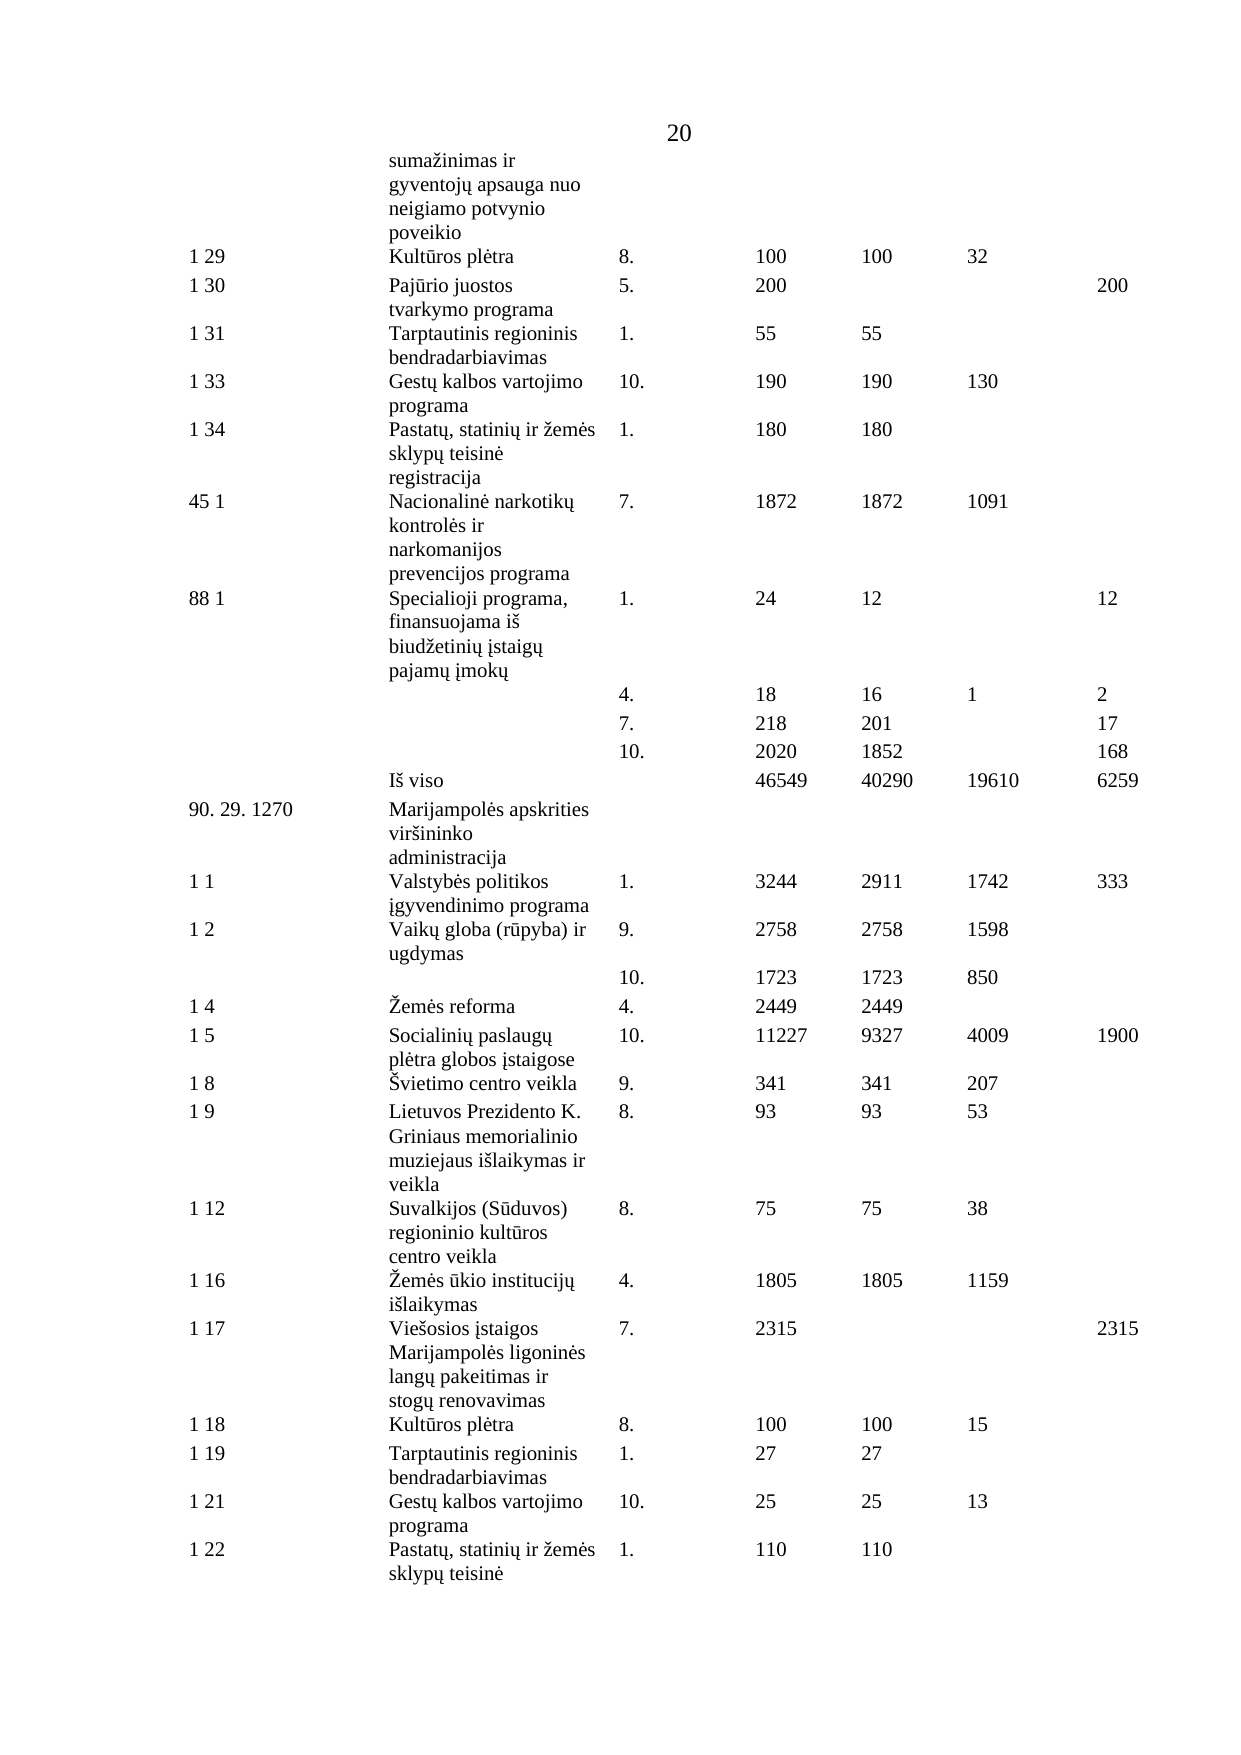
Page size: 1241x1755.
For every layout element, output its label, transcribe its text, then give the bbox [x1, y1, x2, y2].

table_cell 7. [607, 710, 744, 739]
table_cell 168 [1086, 739, 1181, 768]
table_cell [956, 797, 1086, 869]
table_cell [1086, 244, 1181, 273]
table_cell 1 31 [177, 321, 377, 369]
table_cell 333 [1086, 869, 1181, 917]
table_cell Švietimo centro veikla [377, 1071, 607, 1099]
table_cell [744, 797, 850, 869]
table_cell 1 30 [177, 273, 377, 321]
table_cell Pastatų, statinių ir žemės sklypų teisinė [377, 1537, 607, 1585]
table_cell [177, 739, 377, 768]
table_cell 4. [607, 1268, 744, 1316]
table_cell 88 1 [177, 585, 377, 682]
table_cell 2911 [850, 869, 956, 917]
table_cell [956, 710, 1086, 739]
table_cell 2315 [1086, 1316, 1181, 1412]
table_cell 1 16 [177, 1268, 377, 1316]
table_cell [377, 682, 607, 710]
table_cell Iš viso [377, 768, 607, 797]
table_cell 1 [956, 682, 1086, 710]
table_cell 1. [607, 869, 744, 917]
table_cell Lietuvos Prezidento K. Griniaus memorialinio muziejaus išlaikymas ir veikla [377, 1100, 607, 1196]
table_cell Marijampolės apskrities viršininko administracija [377, 797, 607, 869]
table_cell [1086, 965, 1181, 994]
table_cell [377, 739, 607, 768]
table_cell 8. [607, 1412, 744, 1441]
table_cell Kultūros plėtra [377, 1412, 607, 1441]
table_cell 2449 [744, 994, 850, 1023]
table_cell 1598 [956, 917, 1086, 965]
table_cell sumažinimas ir gyventojų apsauga nuo neigiamo potvynio poveikio [377, 148, 607, 244]
table_cell 17 [1086, 710, 1181, 739]
table_cell Specialioji programa, finansuojama iš biudžetinių įstaigų pajamų įmokų [377, 585, 607, 682]
table_cell 100 [744, 1412, 850, 1441]
table_cell 2315 [744, 1316, 850, 1412]
table_cell 100 [850, 244, 956, 273]
table_cell 8. [607, 1100, 744, 1196]
table_cell 11227 [744, 1023, 850, 1071]
table_cell [1086, 369, 1181, 417]
table_cell 2758 [744, 917, 850, 965]
table_cell 130 [956, 369, 1086, 417]
table_cell 1. [607, 321, 744, 369]
table_cell 10. [607, 1489, 744, 1537]
table_cell 341 [744, 1071, 850, 1099]
table_cell 1723 [744, 965, 850, 994]
table_cell 93 [744, 1100, 850, 1196]
table_cell [956, 1537, 1086, 1585]
table_cell 1091 [956, 489, 1086, 585]
table_cell [850, 273, 956, 321]
table_cell 1805 [744, 1268, 850, 1316]
table_cell [1086, 917, 1181, 965]
table_cell 1 17 [177, 1316, 377, 1412]
table_cell 90. 29. 1270 [177, 797, 377, 869]
table_cell 10. [607, 369, 744, 417]
table_cell 200 [744, 273, 850, 321]
table_cell 7. [607, 1316, 744, 1412]
table_cell 55 [850, 321, 956, 369]
table_cell 341 [850, 1071, 956, 1099]
table_cell 1 33 [177, 369, 377, 417]
table_cell 1742 [956, 869, 1086, 917]
table_cell 1872 [744, 489, 850, 585]
table_cell [177, 148, 377, 244]
table_cell 45 1 [177, 489, 377, 585]
table_cell 207 [956, 1071, 1086, 1099]
table_cell 38 [956, 1196, 1086, 1268]
table_cell [1086, 489, 1181, 585]
table_cell 93 [850, 1100, 956, 1196]
table_cell Gestų kalbos vartojimo programa [377, 1489, 607, 1537]
table_cell 1. [607, 417, 744, 489]
table_cell [956, 273, 1086, 321]
table_cell 1723 [850, 965, 956, 994]
table_cell 200 [1086, 273, 1181, 321]
table_cell 25 [850, 1489, 956, 1537]
table_cell 55 [744, 321, 850, 369]
table_cell 16 [850, 682, 956, 710]
table_cell [850, 797, 956, 869]
table_cell [1086, 321, 1181, 369]
table_cell 9. [607, 1071, 744, 1099]
table_cell [1086, 1489, 1181, 1537]
table_cell 100 [744, 244, 850, 273]
table_cell 1 18 [177, 1412, 377, 1441]
table_cell Tarptautinis regioninis bendradarbiavimas [377, 321, 607, 369]
table_cell 9327 [850, 1023, 956, 1071]
table_cell 180 [850, 417, 956, 489]
table_cell [377, 710, 607, 739]
table_cell 75 [850, 1196, 956, 1268]
table_cell Pajūrio juostos tvarkymo programa [377, 273, 607, 321]
table_cell 10. [607, 965, 744, 994]
table_cell 100 [850, 1412, 956, 1441]
table_cell 4009 [956, 1023, 1086, 1071]
table_cell [1086, 1100, 1181, 1196]
table_cell 1 19 [177, 1441, 377, 1489]
table_cell Pastatų, statinių ir žemės sklypų teisinė registracija [377, 417, 607, 489]
table_cell [377, 965, 607, 994]
table_cell 12 [1086, 585, 1181, 682]
table_cell 1 9 [177, 1100, 377, 1196]
table_cell 25 [744, 1489, 850, 1537]
table_cell [1086, 1196, 1181, 1268]
table_cell [177, 682, 377, 710]
table_cell 2449 [850, 994, 956, 1023]
table_cell 4. [607, 994, 744, 1023]
table_cell 1872 [850, 489, 956, 585]
table_cell [1086, 994, 1181, 1023]
table_cell 110 [744, 1537, 850, 1585]
table_cell 10. [607, 1023, 744, 1071]
table_cell [956, 417, 1086, 489]
table_cell 1 34 [177, 417, 377, 489]
table_cell Vaikų globa (rūpyba) ir ugdymas [377, 917, 607, 965]
table_cell [956, 321, 1086, 369]
table_cell 24 [744, 585, 850, 682]
table_cell 218 [744, 710, 850, 739]
table_cell [956, 1316, 1086, 1412]
table_cell [744, 148, 850, 244]
table_cell 1852 [850, 739, 956, 768]
table_cell 5. [607, 273, 744, 321]
table_cell [1086, 148, 1181, 244]
table_cell 2758 [850, 917, 956, 965]
table_cell 75 [744, 1196, 850, 1268]
table_cell [850, 148, 956, 244]
table_cell 1900 [1086, 1023, 1181, 1071]
table_cell 1 8 [177, 1071, 377, 1099]
table_cell [177, 965, 377, 994]
table_cell Žemės reforma [377, 994, 607, 1023]
table_cell [1086, 417, 1181, 489]
table_cell 1 22 [177, 1537, 377, 1585]
table_cell [956, 994, 1086, 1023]
table_cell 1159 [956, 1268, 1086, 1316]
table_cell 201 [850, 710, 956, 739]
table_cell [607, 148, 744, 244]
table_cell 2 [1086, 682, 1181, 710]
table_cell 2020 [744, 739, 850, 768]
table_cell 1 5 [177, 1023, 377, 1071]
table_cell 13 [956, 1489, 1086, 1537]
table_cell [956, 148, 1086, 244]
table_cell Nacionalinė narkotikų kontrolės ir narkomanijos prevencijos programa [377, 489, 607, 585]
table_cell [956, 585, 1086, 682]
table_cell [850, 1316, 956, 1412]
table_cell Žemės ūkio institucijų išlaikymas [377, 1268, 607, 1316]
table_cell 1. [607, 1537, 744, 1585]
table_cell Tarptautinis regioninis bendradarbiavimas [377, 1441, 607, 1489]
table_cell [177, 768, 377, 797]
table_cell 18 [744, 682, 850, 710]
table_cell [1086, 1071, 1181, 1099]
table_cell [1086, 1412, 1181, 1441]
table_cell [956, 739, 1086, 768]
table_cell 1805 [850, 1268, 956, 1316]
table_cell Socialinių paslaugų plėtra globos įstaigose [377, 1023, 607, 1071]
table_cell 1. [607, 585, 744, 682]
table_cell Valstybės politikos įgyvendinimo programa [377, 869, 607, 917]
table_cell 53 [956, 1100, 1086, 1196]
table_cell 110 [850, 1537, 956, 1585]
table_cell [1086, 1268, 1181, 1316]
table_cell 19610 [956, 768, 1086, 797]
table_cell 10. [607, 739, 744, 768]
table_cell Gestų kalbos vartojimo programa [377, 369, 607, 417]
table_cell 180 [744, 417, 850, 489]
table_cell Kultūros plėtra [377, 244, 607, 273]
table_cell 1 29 [177, 244, 377, 273]
table_cell 190 [850, 369, 956, 417]
table_cell 8. [607, 1196, 744, 1268]
table_cell 850 [956, 965, 1086, 994]
table_cell [177, 710, 377, 739]
table_cell 1. [607, 1441, 744, 1489]
table_cell 190 [744, 369, 850, 417]
table_cell [607, 797, 744, 869]
table_cell 46549 [744, 768, 850, 797]
table_cell 27 [850, 1441, 956, 1489]
table_cell 1 2 [177, 917, 377, 965]
table_cell 1 1 [177, 869, 377, 917]
table_cell Viešosios įstaigos Marijampolės ligoninės langų pakeitimas ir stogų renovavimas [377, 1316, 607, 1412]
table_cell 9. [607, 917, 744, 965]
table_cell 27 [744, 1441, 850, 1489]
table_cell 1 12 [177, 1196, 377, 1268]
table_cell [1086, 1537, 1181, 1585]
table_cell 3244 [744, 869, 850, 917]
table_cell [1086, 797, 1181, 869]
table_cell 4. [607, 682, 744, 710]
table_cell 15 [956, 1412, 1086, 1441]
table_cell [607, 768, 744, 797]
table_cell 1 4 [177, 994, 377, 1023]
table_cell 1 21 [177, 1489, 377, 1537]
table_cell 12 [850, 585, 956, 682]
table_cell 7. [607, 489, 744, 585]
table_cell 40290 [850, 768, 956, 797]
table_cell 6259 [1086, 768, 1181, 797]
table_cell Suvalkijos (Sūduvos) regioninio kultūros centro veikla [377, 1196, 607, 1268]
table_cell 32 [956, 244, 1086, 273]
table_cell [956, 1441, 1086, 1489]
table_cell 8. [607, 244, 744, 273]
table_cell [1086, 1441, 1181, 1489]
